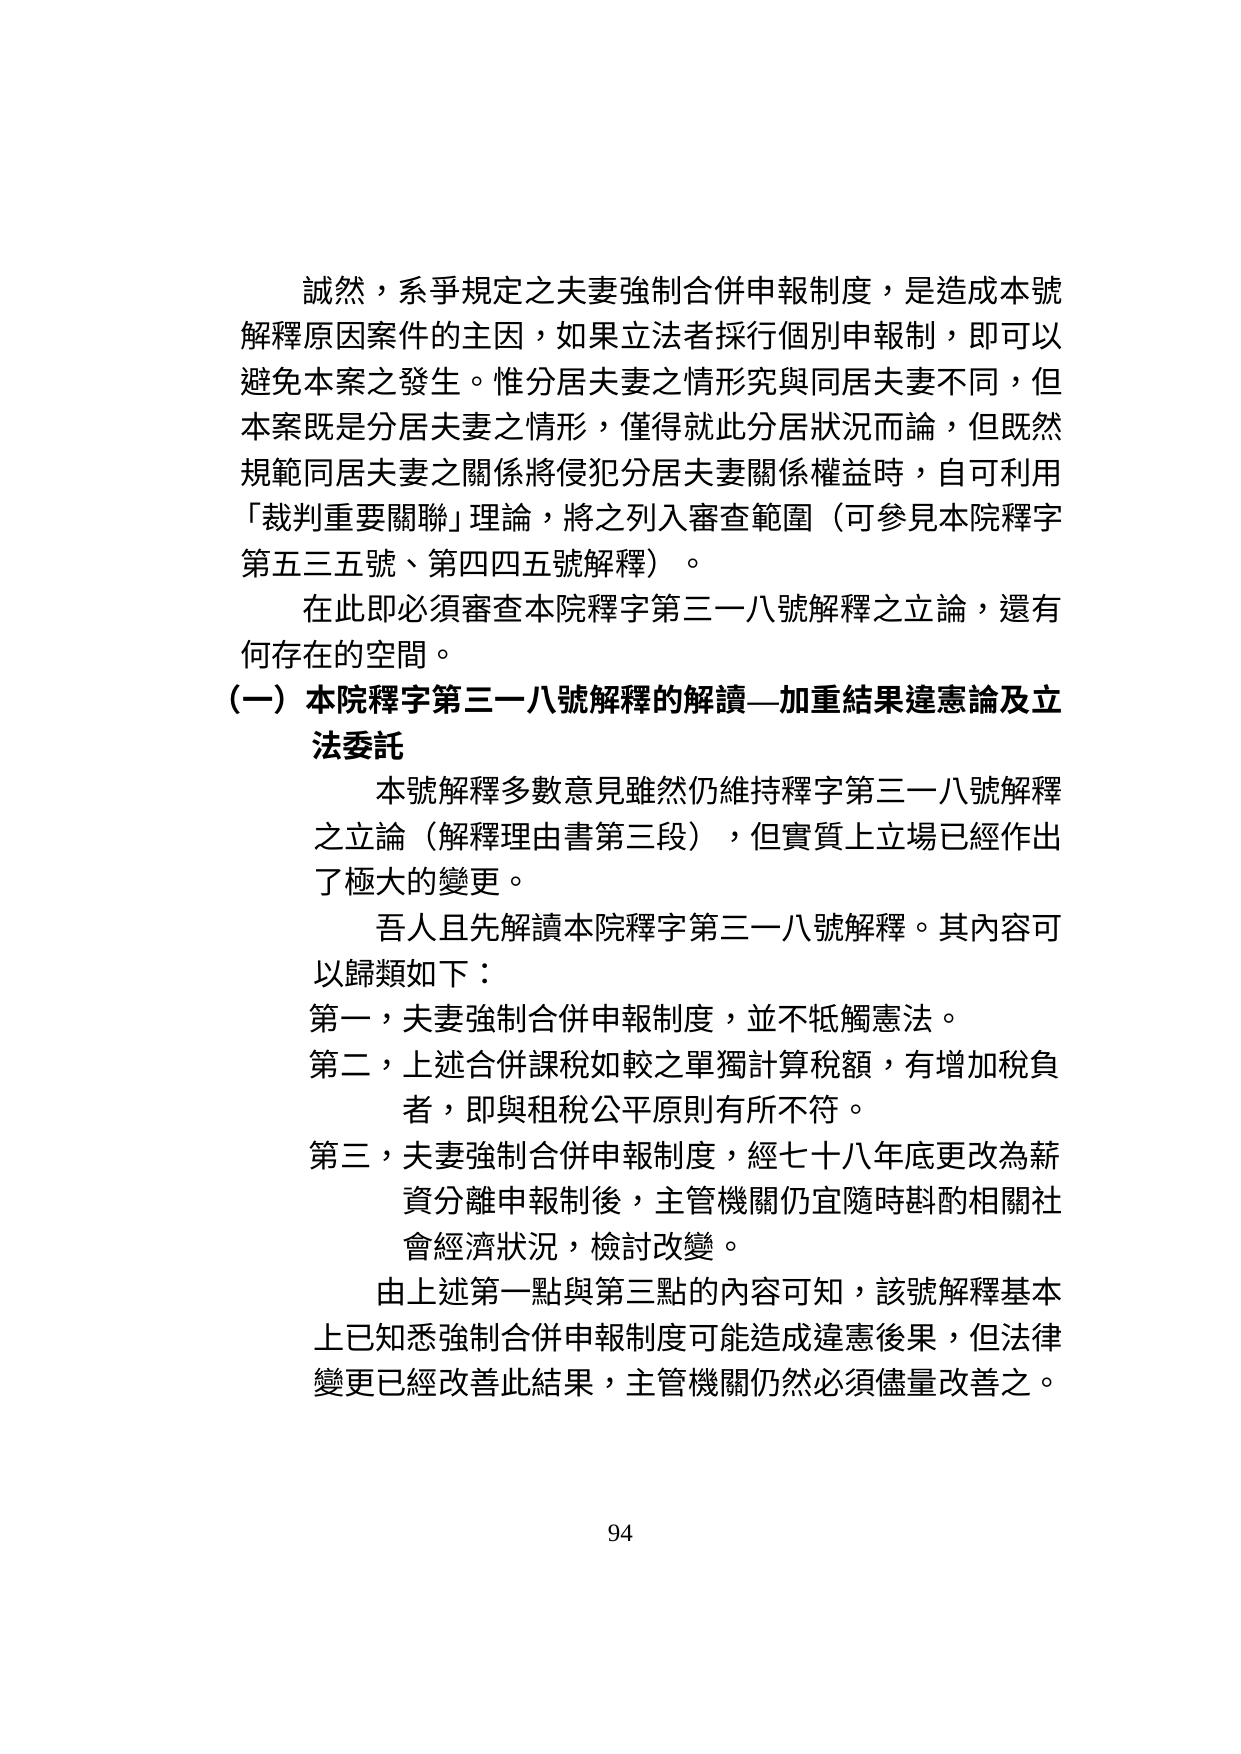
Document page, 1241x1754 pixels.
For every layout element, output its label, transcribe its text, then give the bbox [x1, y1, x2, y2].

text 第二，上述合併課稅如較之單獨計算稅額，有增加稅負者，即與租稅公平原則有所不符。 [308, 1040, 1063, 1131]
text 第三，夫妻強制合併申報制度，經七十八年底更改為薪資分離申報制後，主管機關仍宜隨時斟酌相關社會經濟狀況，檢討改變。 [308, 1131, 1063, 1267]
text 本號解釋多數意見雖然仍維持釋字第三一八號解釋之立論（解釋理由書第三段），但實質上立場已經作出了極大的變更。 [313, 767, 1063, 903]
text 在此即必須審查本院釋字第三一八號解釋之立論，還有何存在的空間。 [240, 584, 1063, 676]
text 由上述第一點與第三點的內容可知，該號解釋基本上已知悉強制合併申報制度可能造成違憲後果，但法律變更已經改善此結果，主管機關仍然必須儘量改善之。 [313, 1267, 1063, 1404]
text 第一，夫妻強制合併申報制度，並不牴觸憲法。 [308, 994, 1063, 1040]
text 誠然，系爭規定之夫妻強制合併申報制度，是造成本號解釋原因案件的主因，如果立法者採行個別申報制，即可以避免本案之發生。惟分居夫妻之情形究與同居夫妻不同，但本案既是分居夫妻之情形，僅得就此分居狀況而論，但既然規範同居夫妻之關係將侵犯分居夫妻關係權益時，自可利用「裁判重要關聯」理論，將之列入審查範圍（可參見本院釋字第五三五號、第四四五號解釋）。 [240, 266, 1063, 584]
text （一）本院釋字第三一八號解釋的解讀—加重結果違憲論及立法委託 [210, 676, 1063, 767]
text 吾人且先解讀本院釋字第三一八號解釋。其內容可以歸類如下： [313, 903, 1063, 994]
